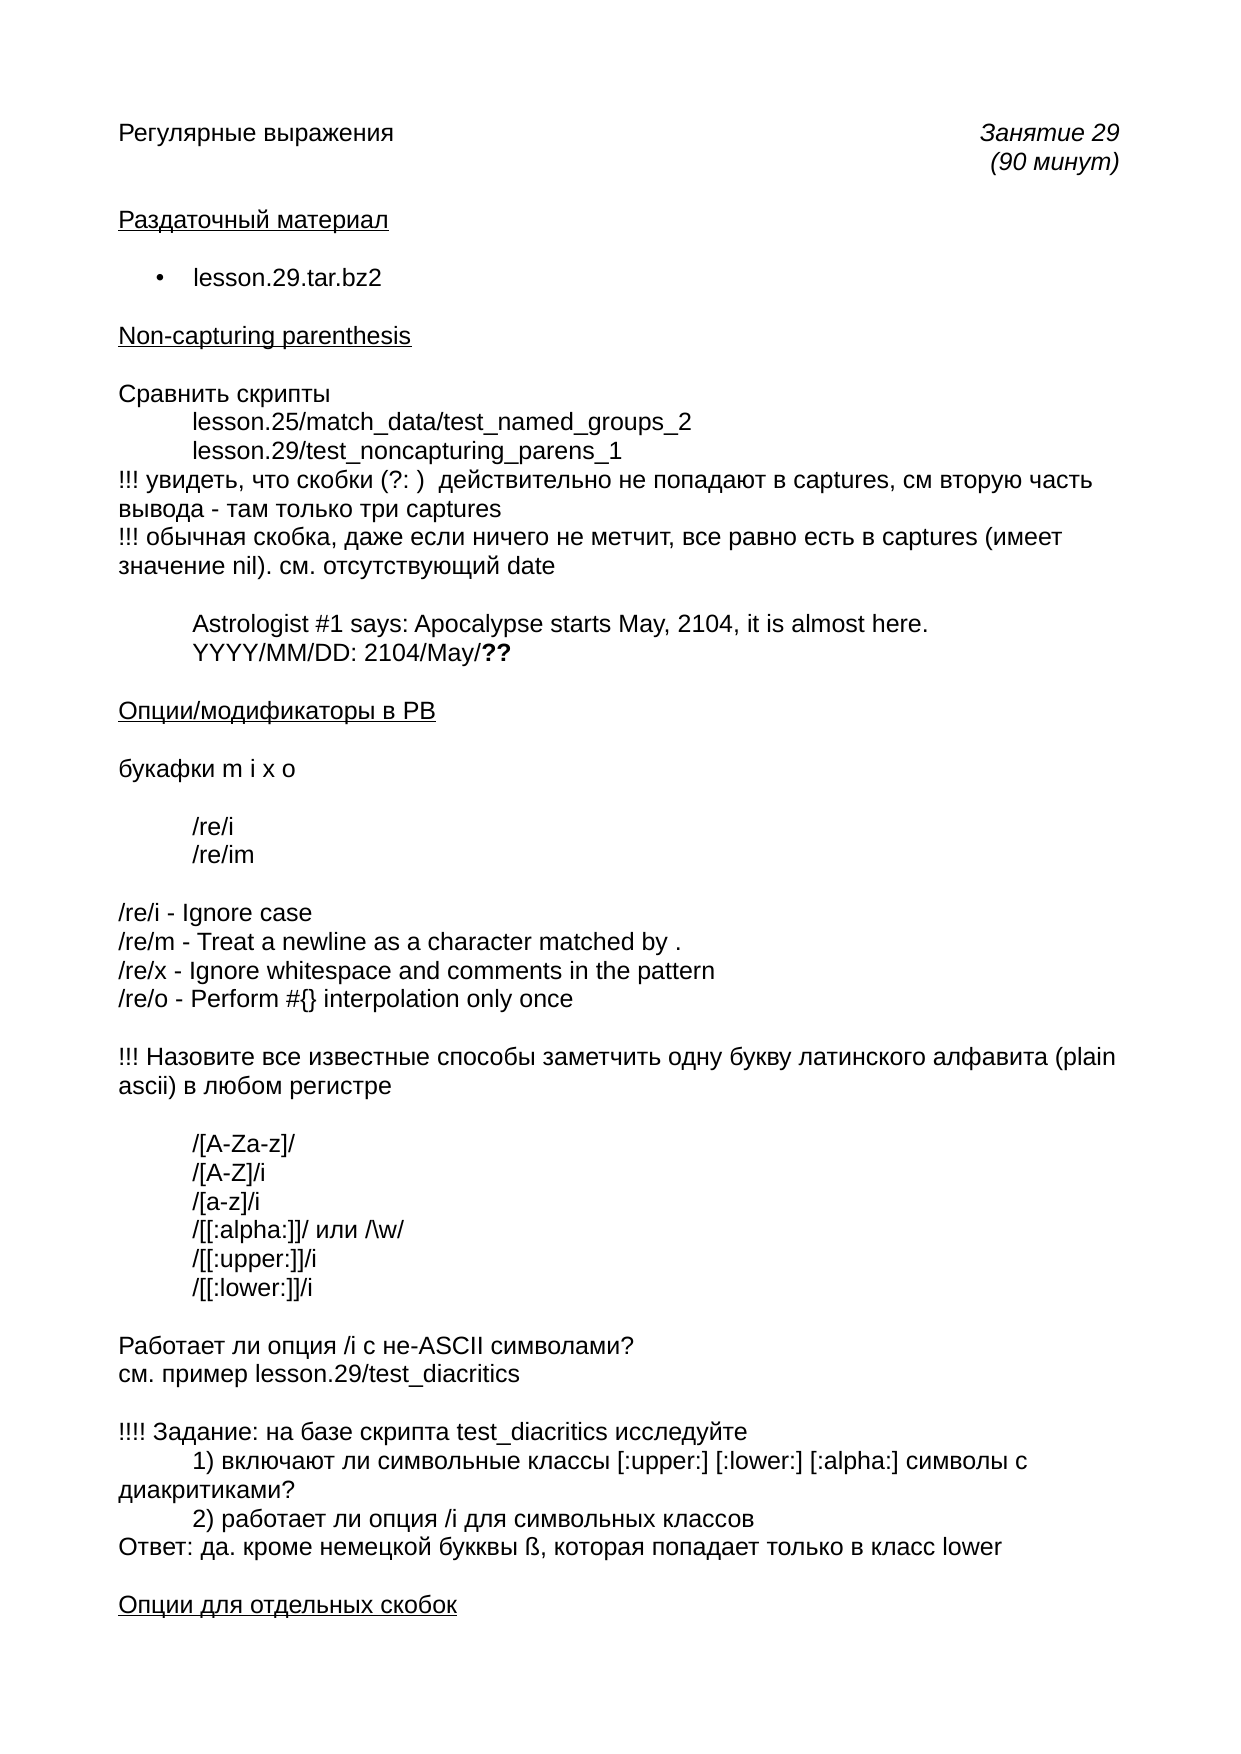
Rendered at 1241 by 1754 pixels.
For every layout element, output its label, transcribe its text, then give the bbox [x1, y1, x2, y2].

text lesson.29/test_noncapturing_parens_1 [118, 436, 1122, 465]
text Опции/модификаторы в РВ [118, 696, 1122, 724]
text /[[:alpha:]]/ или /\w/ [118, 1215, 1122, 1244]
text !!!! Задание: на базе скрипта test_diacritics исследуйте [118, 1417, 1122, 1446]
list lesson.29.tar.bz2 [156, 263, 1122, 292]
text /re/x - Ignore whitespace and comments in the pattern [118, 956, 1122, 984]
text 2) работает ли опция /i для символьных классов [118, 1504, 1122, 1532]
text /re/i [118, 812, 1122, 840]
text Работает ли опция /i с не-ASCII символами? [118, 1331, 1122, 1359]
text /[a-z]/i [118, 1187, 1122, 1215]
text Опции для отдельных скобок [118, 1590, 1122, 1619]
text Astrologist #1 says: Apocalypse starts May, 2104, it is almost here. [118, 609, 1122, 638]
text /[A-Z]/i [118, 1158, 1122, 1187]
text Ответ: да. кроме немецкой букквы ß, которая попадает только в класс lower [118, 1532, 1122, 1561]
text /[[:upper:]]/i [118, 1244, 1122, 1273]
text /re/o - Perform #{} interpolation only once [118, 984, 1122, 1013]
text букафки m i x o [118, 754, 1122, 782]
text YYYY/MM/DD: 2104/May/?? [118, 638, 1122, 667]
text !!! увидеть, что скобки (?: ) действительно не попадают в captures, см вторую часть вывода - там только три captures [118, 465, 1122, 522]
text /[A-Za-z]/ [118, 1129, 1122, 1158]
text /re/im [118, 840, 1122, 869]
text /[[:lower:]]/i [118, 1273, 1122, 1302]
text Сравнить скрипты [118, 379, 1122, 407]
text см. пример lesson.29/test_diacritics [118, 1359, 1122, 1388]
text /re/m - Treat a newline as a character matched by . [118, 927, 1122, 956]
text !!! обычная скобка, даже если ничего не метчит, все равно есть в captures (имеет значение nil). см. отсутствующий date [118, 522, 1122, 580]
text lesson.25/match_data/test_named_groups_2 [118, 407, 1122, 436]
text Раздаточный материал [118, 205, 1122, 233]
text /re/i - Ignore case [118, 898, 1122, 927]
text 1) включают ли символьные классы [:upper:] [:lower:] [:alpha:] символы с диакритиками? [118, 1446, 1122, 1504]
table_header Занятие 29 (90 минут) [758, 118, 1122, 176]
table_header Регулярные выражения [118, 118, 758, 176]
text !!! Назовите все известные способы заметчить одну букву латинского алфавита (plain ascii) в любом регистре [118, 1042, 1122, 1100]
text Non-capturing parenthesis [118, 321, 1122, 349]
